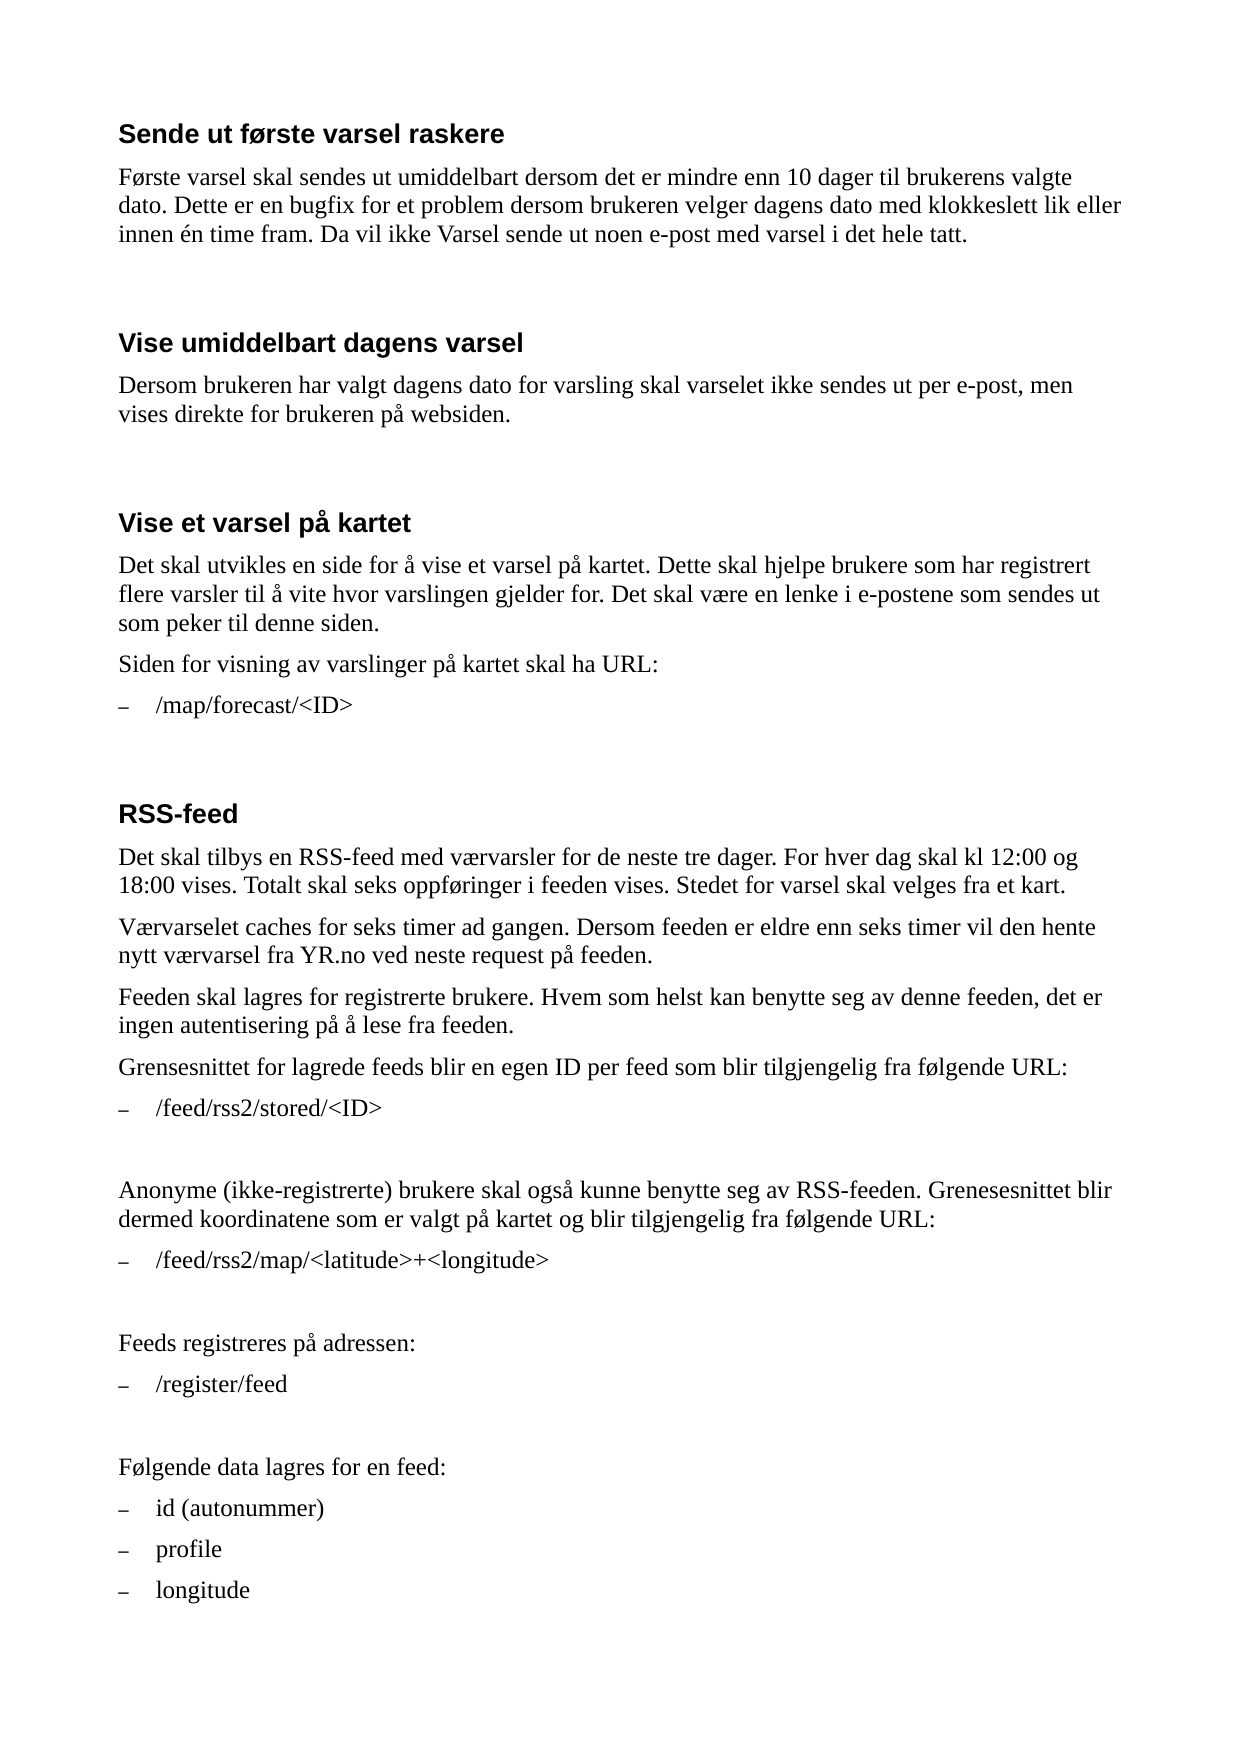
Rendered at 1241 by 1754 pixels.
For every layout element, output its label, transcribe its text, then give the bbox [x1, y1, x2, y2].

text Feeds registreres på adressen: [118, 1328, 1122, 1357]
subtitle Vise umiddelbart dagens varsel [118, 327, 1122, 358]
text Værvarselet caches for seks timer ad gangen. Dersom feeden er eldre enn seks timer vil den hente nytt værvarsel fra YR.no ved neste request på feeden. [118, 912, 1122, 969]
list /map/forecast/<ID> [118, 691, 1122, 719]
list id (autonummer) [118, 1493, 1122, 1522]
list /register/feed [118, 1369, 1122, 1398]
text Første varsel skal sendes ut umiddelbart dersom det er mindre enn 10 dager til brukerens valgte dato. Dette er en bugfix for et problem dersom brukeren velger dagens dato med klokkeslett lik eller innen én time fram. Da vil ikke Varsel sende ut noen e-post med varsel i det hele tatt. [118, 162, 1122, 248]
subtitle Sende ut første varsel raskere [118, 118, 1122, 149]
text Det skal tilbys en RSS-feed med værvarsler for de neste tre dager. For hver dag skal kl 12:00 og 18:00 vises. Totalt skal seks oppføringer i feeden vises. Stedet for varsel skal velges fra et kart. [118, 842, 1122, 899]
subtitle RSS-feed [118, 798, 1122, 829]
text Det skal utvikles en side for å vise et varsel på kartet. Dette skal hjelpe brukere som har registrert flere varsler til å vite hvor varslingen gjelder for. Det skal være en lenke i e-postene som sendes ut som peker til denne siden. [118, 551, 1122, 637]
list /feed/rss2/map/<latitude>+<longitude> [118, 1246, 1122, 1274]
text Dersom brukeren har valgt dagens dato for varsling skal varselet ikke sendes ut per e-post, men vises direkte for brukeren på websiden. [118, 371, 1122, 428]
text Siden for visning av varslinger på kartet skal ha URL: [118, 649, 1122, 678]
list profile [118, 1534, 1122, 1563]
text Følgende data lagres for en feed: [118, 1452, 1122, 1481]
text Feeden skal lagres for registrerte brukere. Hvem som helst kan benytte seg av denne feeden, det er ingen autentisering på å lese fra feeden. [118, 982, 1122, 1039]
list longitude [118, 1576, 1122, 1604]
list /feed/rss2/stored/<ID> [118, 1093, 1122, 1122]
subtitle Vise et varsel på kartet [118, 507, 1122, 538]
text Anonyme (ikke-registrerte) brukere skal også kunne benytte seg av RSS-feeden. Grenesesnittet blir dermed koordinatene som er valgt på kartet og blir tilgjengelig fra følgende URL: [118, 1176, 1122, 1233]
text Grensesnittet for lagrede feeds blir en egen ID per feed som blir tilgjengelig fra følgende URL: [118, 1052, 1122, 1081]
